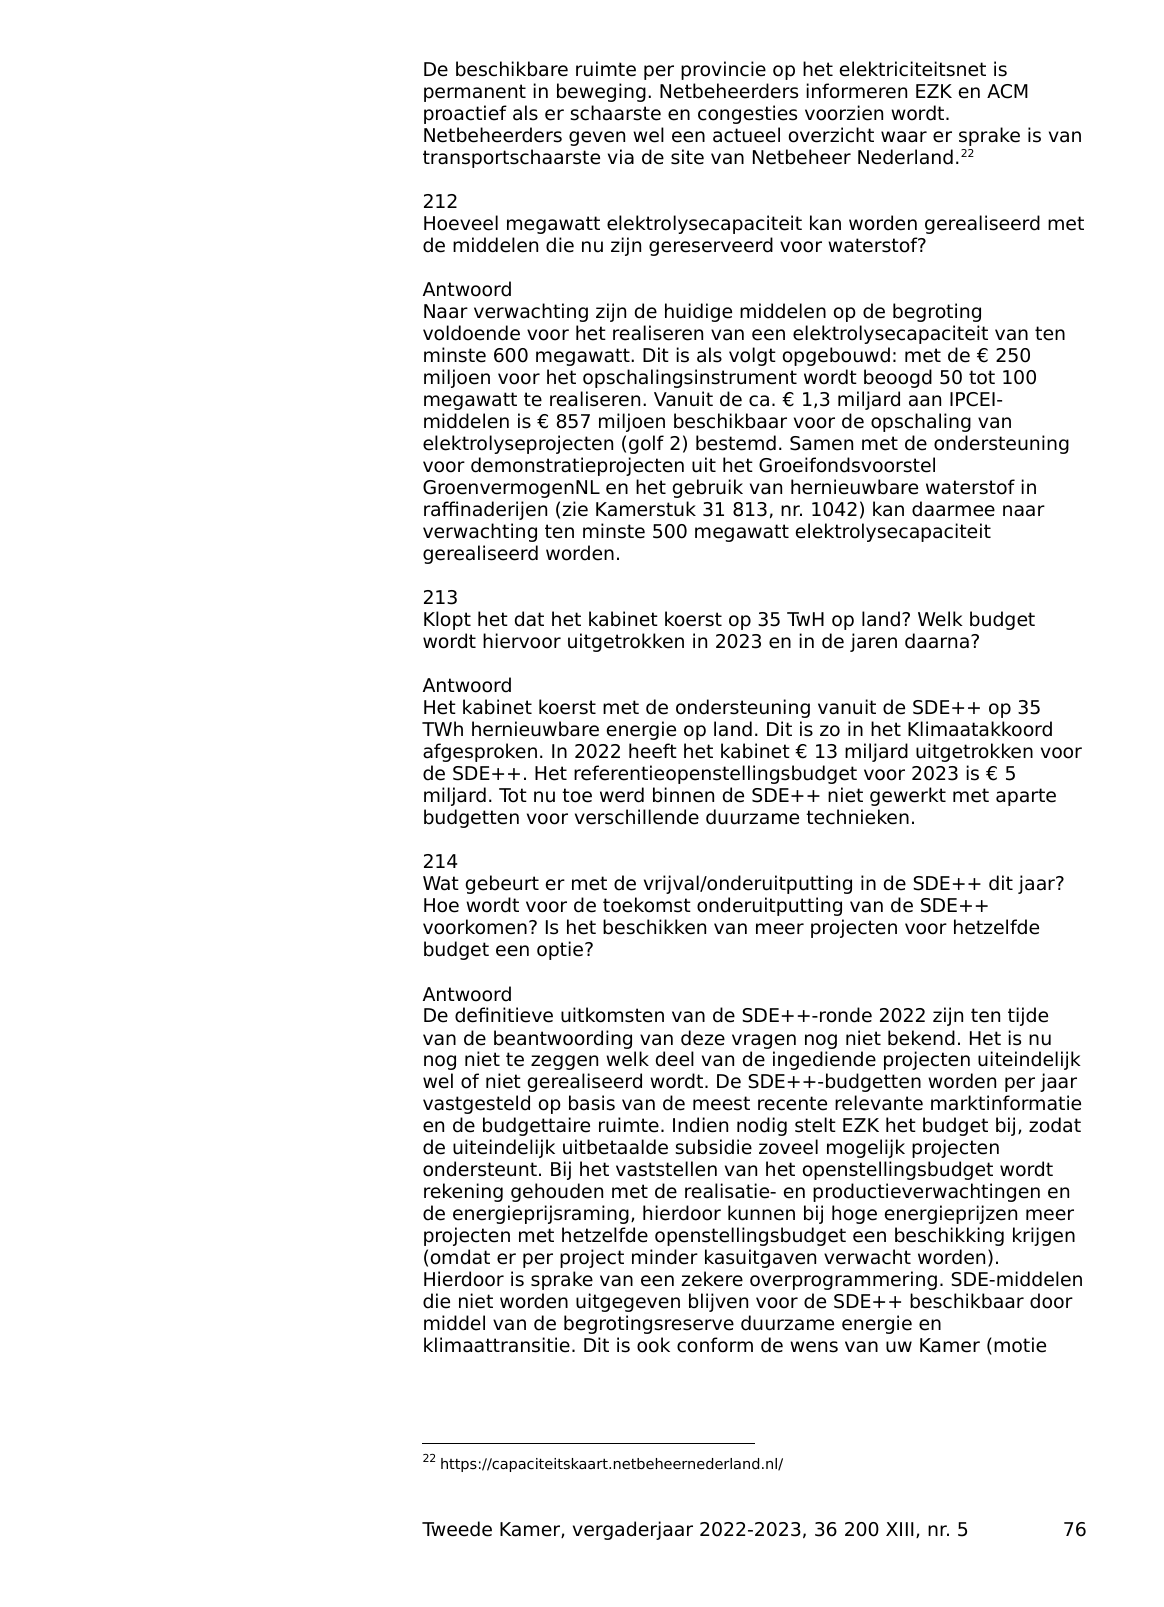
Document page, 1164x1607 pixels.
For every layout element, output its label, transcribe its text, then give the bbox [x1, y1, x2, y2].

text Hoeveel megawatt elektrolysecapaciteit kan worden gerealiseerd met de middelen die nu zijn gereserveerd voor waterstof? [422, 213, 1087, 257]
text https://capaciteitskaart.netbeheernederland.nl/ [422, 1452, 1087, 1474]
text Wat gebeurt er met de vrijval/onderuitputting in de SDE++ dit jaar? Hoe wordt voor de toekomst onderuitputting van de SDE++ voorkomen? Is het beschikken van meer projecten voor hetzelfde budget een optie? [422, 873, 1087, 961]
text Klopt het dat het kabinet koerst op 35 TwH op land? Welk budget wordt hiervoor uitgetrokken in 2023 en in de jaren daarna? [422, 609, 1087, 653]
text 212 [422, 191, 1087, 213]
text De beschikbare ruimte per provincie op het elektriciteitsnet is permanent in beweging. Netbeheerders informeren EZK en ACM proactief als er schaarste en congesties voorzien wordt. Netbeheerders geven wel een actueel overzicht waar er sprake is van transportschaarste via de site van Netbeheer Nederland. [422, 59, 1087, 169]
text De definitieve uitkomsten van de SDE++-ronde 2022 zijn ten tijde van de beantwoording van deze vragen nog niet bekend. Het is nu nog niet te zeggen welk deel van de ingediende projecten uiteindelijk wel of niet gerealiseerd wordt. De SDE++-budgetten worden per jaar vastgesteld op basis van de meest recente relevante marktinformatie en de budgettaire ruimte. Indien nodig stelt EZK het budget bij, zodat de uiteindelijk uitbetaalde subsidie zoveel mogelijk projecten ondersteunt. Bij het vaststellen van het openstellingsbudget wordt rekening gehouden met de realisatie- en productieverwachtingen en de energieprijsraming, hierdoor kunnen bij hoge energieprijzen meer projecten met hetzelfde openstellingsbudget een beschikking krijgen (omdat er per project minder kasuitgaven verwacht worden). Hierdoor is sprake van een zekere overprogrammering. SDE-middelen die niet worden uitgegeven blijven voor de SDE++ beschikbaar door middel van de begrotingsreserve duurzame energie en klimaattransitie. Dit is ook conform de wens van uw Kamer (motie [422, 1005, 1087, 1357]
text Antwoord [422, 675, 1087, 697]
text Het kabinet koerst met de ondersteuning vanuit de SDE++ op 35 TWh hernieuwbare energie op land. Dit is zo in het Klimaatakkoord afgesproken. In 2022 heeft het kabinet € 13 miljard uitgetrokken voor de SDE++. Het referentieopenstellingsbudget voor 2023 is € 5 miljard. Tot nu toe werd binnen de SDE++ niet gewerkt met aparte budgetten voor verschillende duurzame technieken. [422, 697, 1087, 829]
text Antwoord [422, 983, 1087, 1005]
text Naar verwachting zijn de huidige middelen op de begroting voldoende voor het realiseren van een elektrolysecapaciteit van ten minste 600 megawatt. Dit is als volgt opgebouwd: met de € 250 miljoen voor het opschalingsinstrument wordt beoogd 50 tot 100 megawatt te realiseren. Vanuit de ca. € 1,3 miljard aan IPCEI-middelen is € 857 miljoen beschikbaar voor de opschaling van elektrolyseprojecten (golf 2) bestemd. Samen met de ondersteuning voor demonstratieprojecten uit het Groeifondsvoorstel GroenvermogenNL en het gebruik van hernieuwbare waterstof in raffinaderijen (zie Kamerstuk 31 813, nr. 1042) kan daarmee naar verwachting ten minste 500 megawatt elektrolysecapaciteit gerealiseerd worden. [422, 301, 1087, 565]
text 213 [422, 587, 1087, 609]
text Antwoord [422, 279, 1087, 301]
text 214 [422, 851, 1087, 873]
